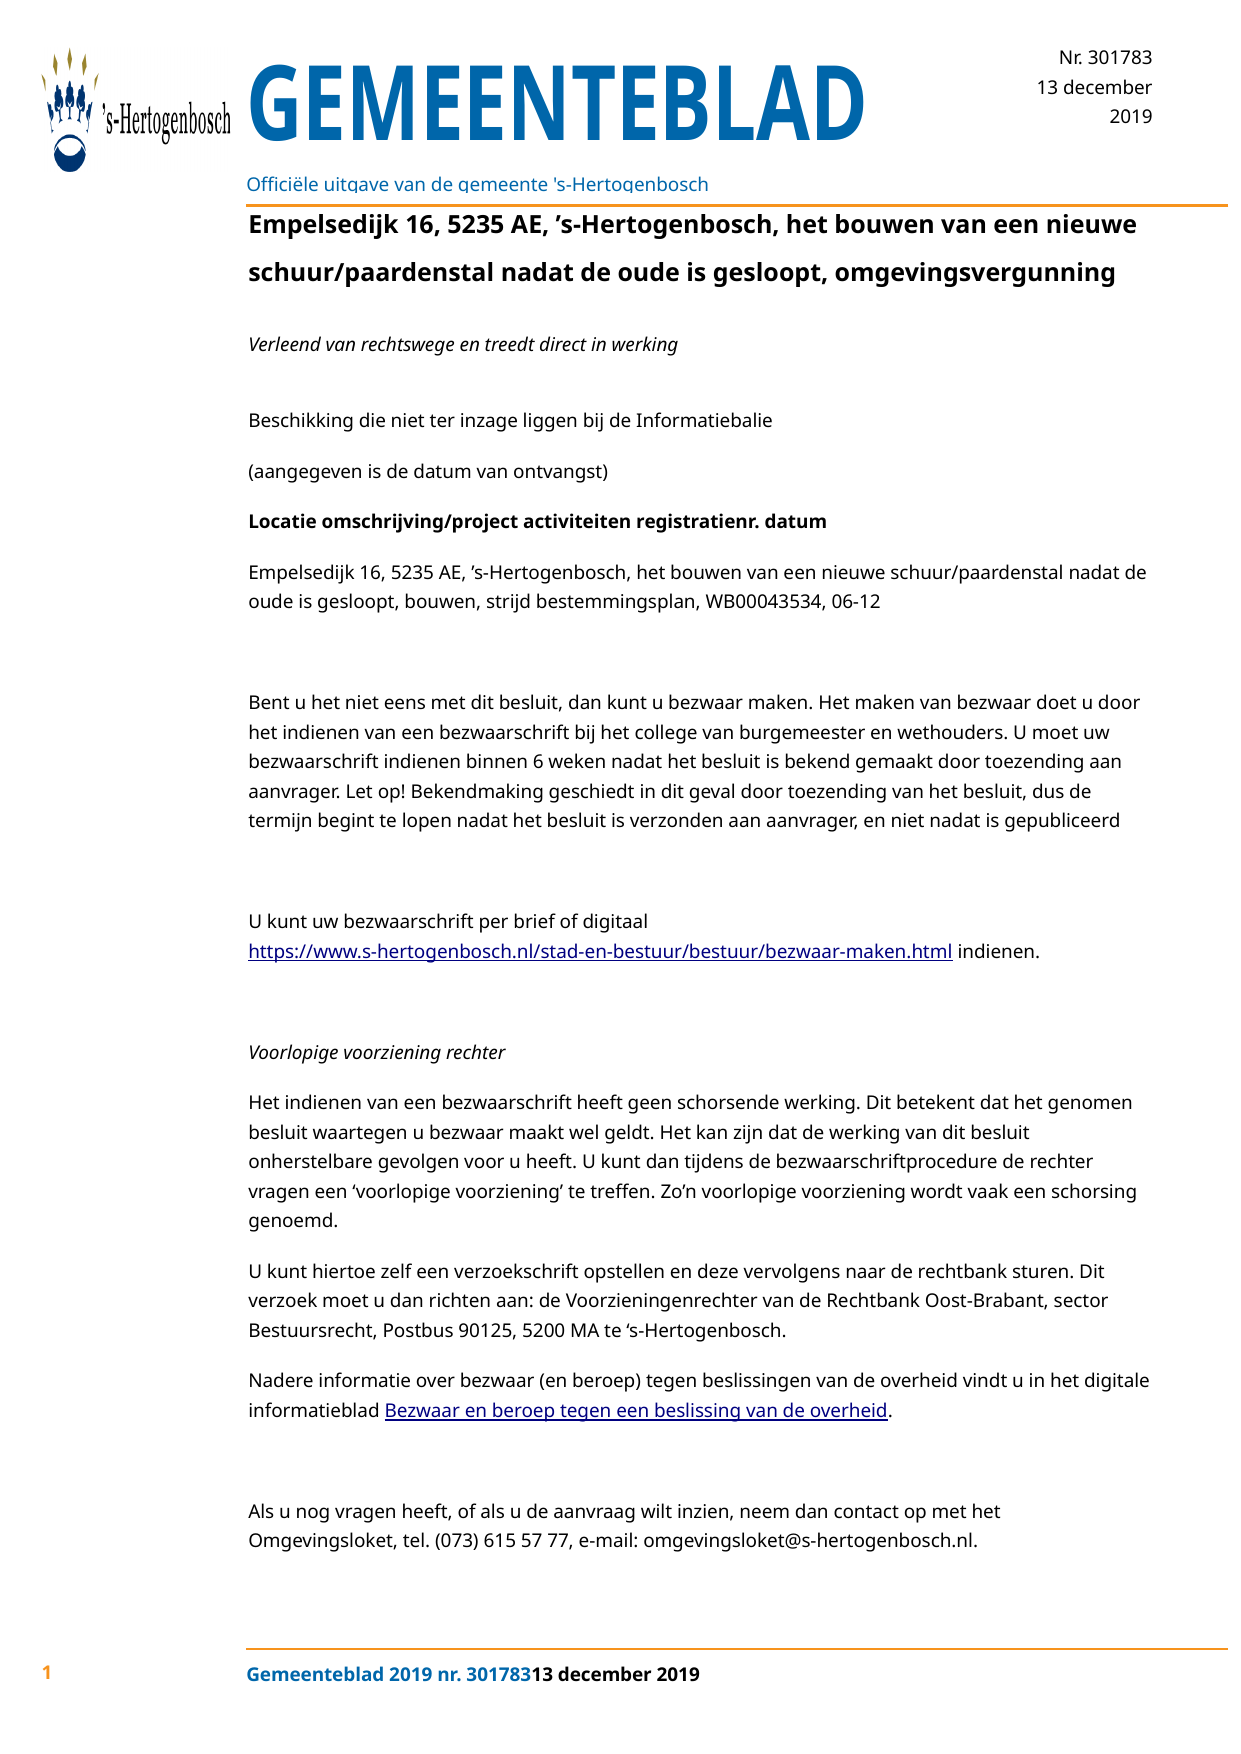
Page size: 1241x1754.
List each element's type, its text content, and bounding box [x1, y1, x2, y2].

text Empelsedijk 16, 5235 AE, ’s-Hertogenbosch, het bouwen van een nieuwe schuur/paardenstal nadat de oude is gesloopt, bouwen, strijd bestemmingsplan, WB00043534, 06-12 [248, 559, 1152, 614]
text Verleend van rechtswege en treedt direct in werking [248, 331, 1152, 357]
text Locatie omschrijving/project activiteiten registratienr. datum [248, 508, 1152, 534]
text (aangegeven is de datum van ontvangst) [248, 458, 1152, 484]
text Voorlopige voorziening rechter [248, 1039, 1152, 1064]
text U kunt uw bezwaarschrift per brief of digitaal https://www.s-hertogenbosch.nl/stad-en-bestuur/bestuur/bezwaar-maken.html indienen. [248, 908, 1152, 964]
text Als u nog vragen heeft, of als u de aanvraag wilt inzien, neem dan contact op met het Omgevingsloket, tel. (073) 615 57 77, e-mail: omgevingsloket@s-hertogenbosch.nl. [248, 1498, 1152, 1553]
text Het indienen van een bezwaarschrift heeft geen schorsende werking. Dit betekent dat het genomen besluit waartegen u bezwaar maakt wel geldt. Het kan zijn dat de werking van dit besluit onherstelbare gevolgen voor u heeft. U kunt dan tijdens de bezwaarschriftprocedure de rechter vragen een ‘voorlopige voorziening’ te treffen. Zo’n voorlopige voorziening wordt vaak een schorsing genoemd. [248, 1089, 1152, 1233]
text Bent u het niet eens met dit besluit, dan kunt u bezwaar maken. Het maken van bezwaar doet u door het indienen van een bezwaarschrift bij het college van burgemeester en wethouders. U moet uw bezwaarschrift indienen binnen 6 weken nadat het besluit is bekend gemaakt door toezending aan aanvrager. Let op! Bekendmaking geschiedt in dit geval door toezending van het besluit, dus de termijn begint te lopen nadat het besluit is verzonden aan aanvrager, en niet nadat is gepubliceerd [248, 689, 1152, 833]
text Empelsedijk 16, 5235 AE, ’s-Hertogenbosch, het bouwen van een nieuwe schuur/paardenstal nadat de oude is gesloopt, omgevingsvergunning [248, 207, 1152, 288]
text U kunt hiertoe zelf een verzoekschrift opstellen en deze vervolgens naar de rechtbank sturen. Dit verzoek moet u dan richten aan: de Voorzieningenrechter van de Rechtbank Oost-Brabant, sector Bestuursrecht, Postbus 90125, 5200 MA te ‘s-Hertogenbosch. [248, 1258, 1152, 1343]
picture [41, 47, 231, 172]
text Nadere informatie over bezwaar (en beroep) tegen beslissingen van de overheid vindt u in het digitale informatieblad Bezwaar en beroep tegen een beslissing van de overheid. [248, 1368, 1152, 1423]
text Beschikking die niet ter inzage liggen bij de Informatiebalie [248, 408, 1152, 433]
